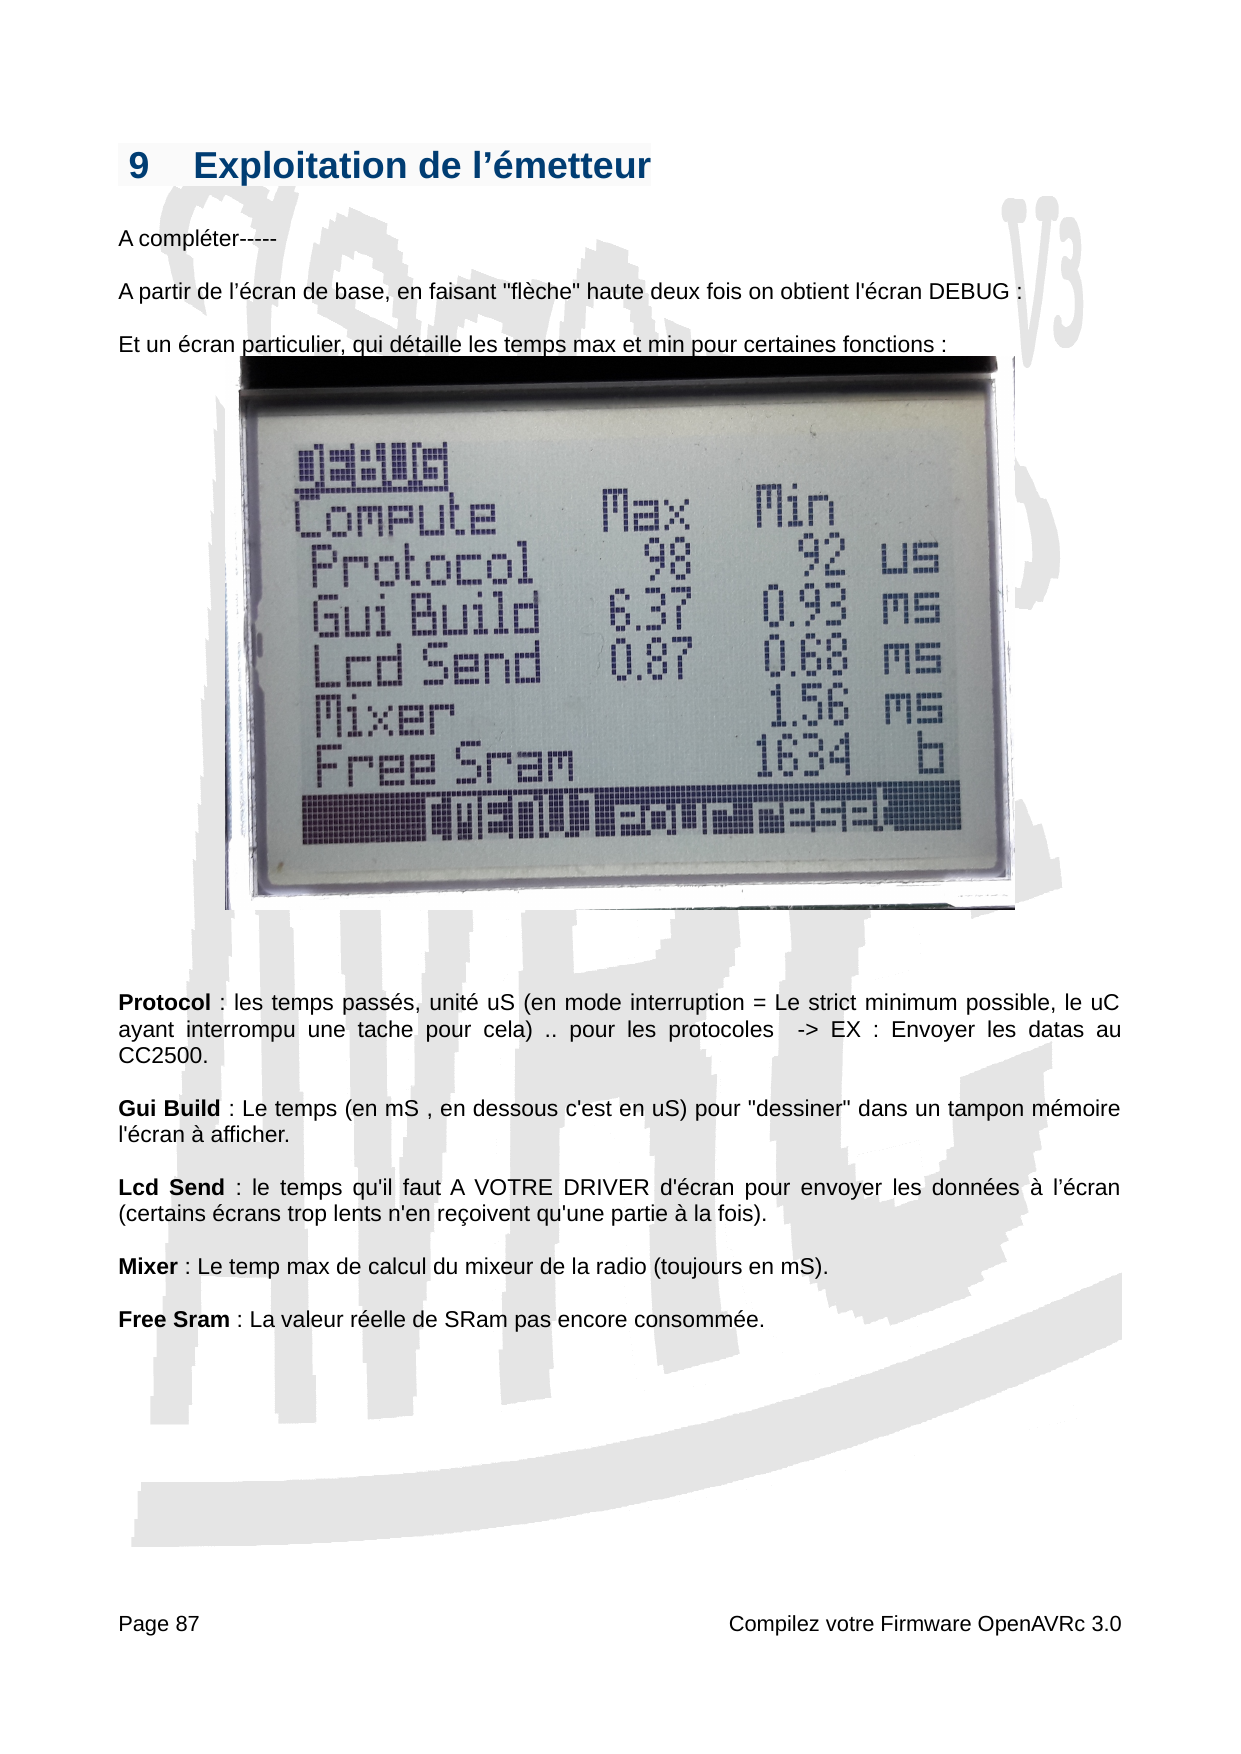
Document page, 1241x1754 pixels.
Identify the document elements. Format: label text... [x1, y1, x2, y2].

text Protocol : les temps passés, unité uS (en mode interruption = Le strict minimum possible, le uC ayant interrompu une tache pour cela) .. pour les protocoles -> EX : Envoyer les datas au CC2500. [118, 989, 1122, 1068]
text Mixer : Le temp max de calcul du mixeur de la radio (toujours en mS). [118, 1253, 1122, 1279]
subtitle Exploitation de l’émetteur [118, 143, 1122, 186]
picture [225, 356, 1015, 910]
text Free Sram : La valeur réelle de SRam pas encore consommée. [118, 1306, 1122, 1332]
text Et un écran particulier, qui détaille les temps max et min pour certaines fonctions : [118, 331, 1122, 357]
text A compléter----- [118, 225, 1122, 251]
text A partir de l’écran de base, en faisant "flèche" haute deux fois on obtient l'écran DEBUG : [118, 278, 1122, 304]
text Lcd Send : le temps qu'il faut A VOTRE DRIVER d'écran pour envoyer les données à l’écran (certains écrans trop lents n'en reçoivent qu'une partie à la fois). [118, 1174, 1122, 1227]
text Gui Build : Le temps (en mS , en dessous c'est en uS) pour "dessiner" dans un tampon mémoire l'écran à afficher. [118, 1095, 1122, 1147]
